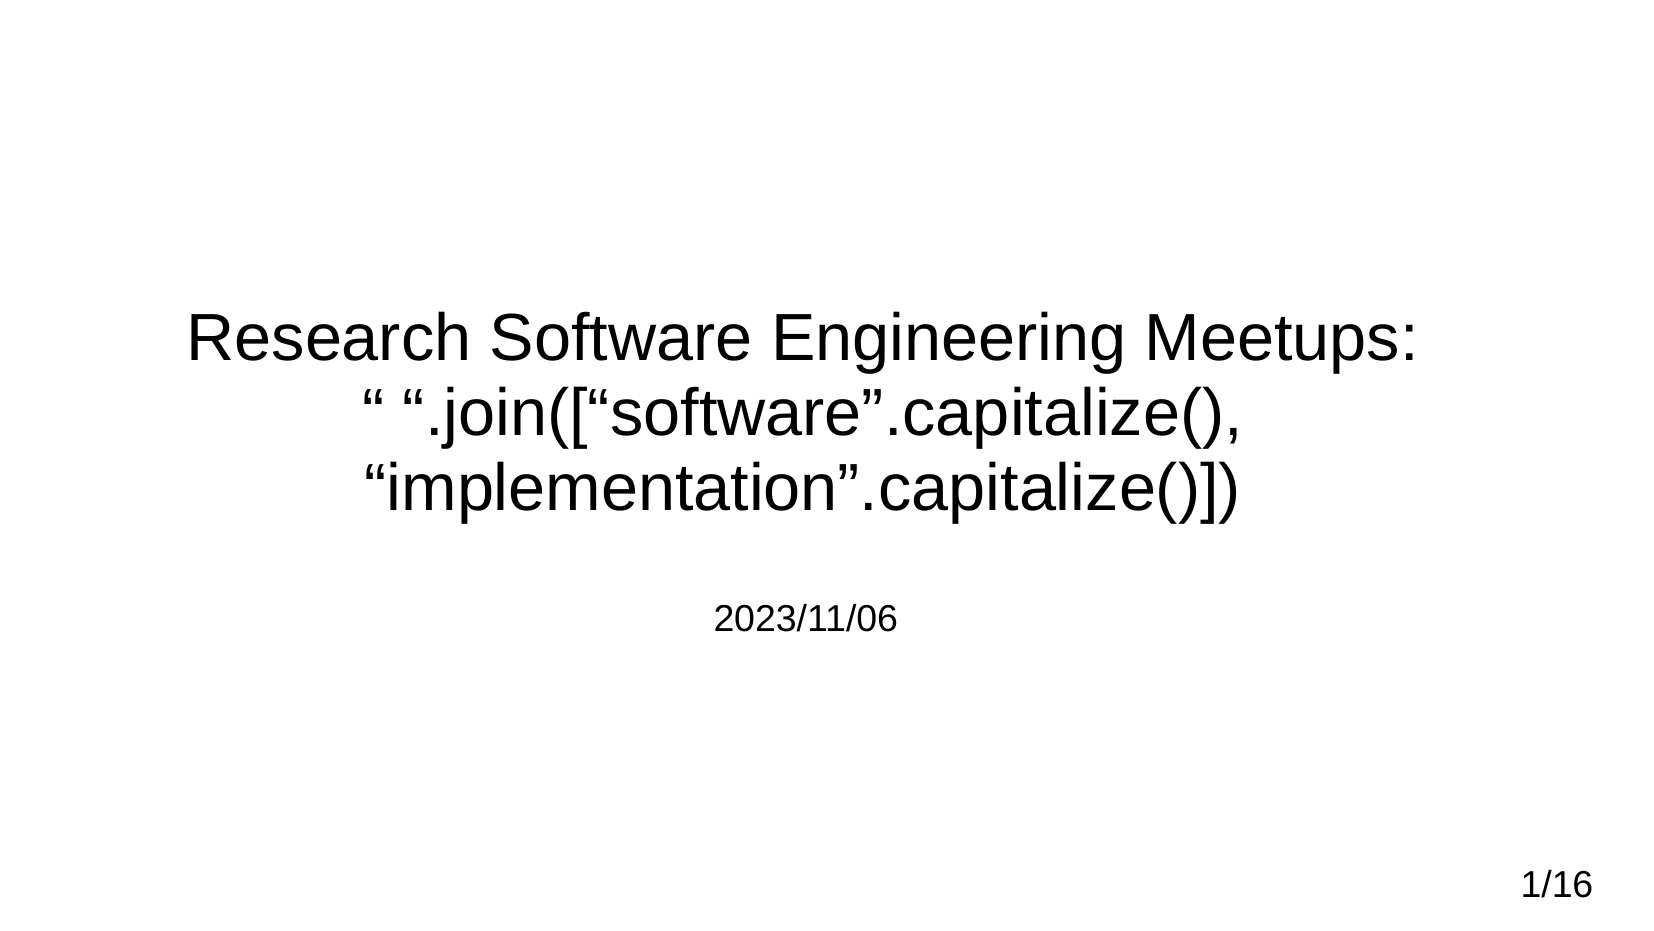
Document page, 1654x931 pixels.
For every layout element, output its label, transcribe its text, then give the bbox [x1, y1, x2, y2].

subtitle Research Software Engineering Meetups: “ “.join([“software”.capitalize(), “implementation”.capitalize()]) [59, 217, 1548, 758]
text_box <number>/16 [1505, 856, 1625, 931]
text_box 2023/11/06 [698, 590, 916, 648]
